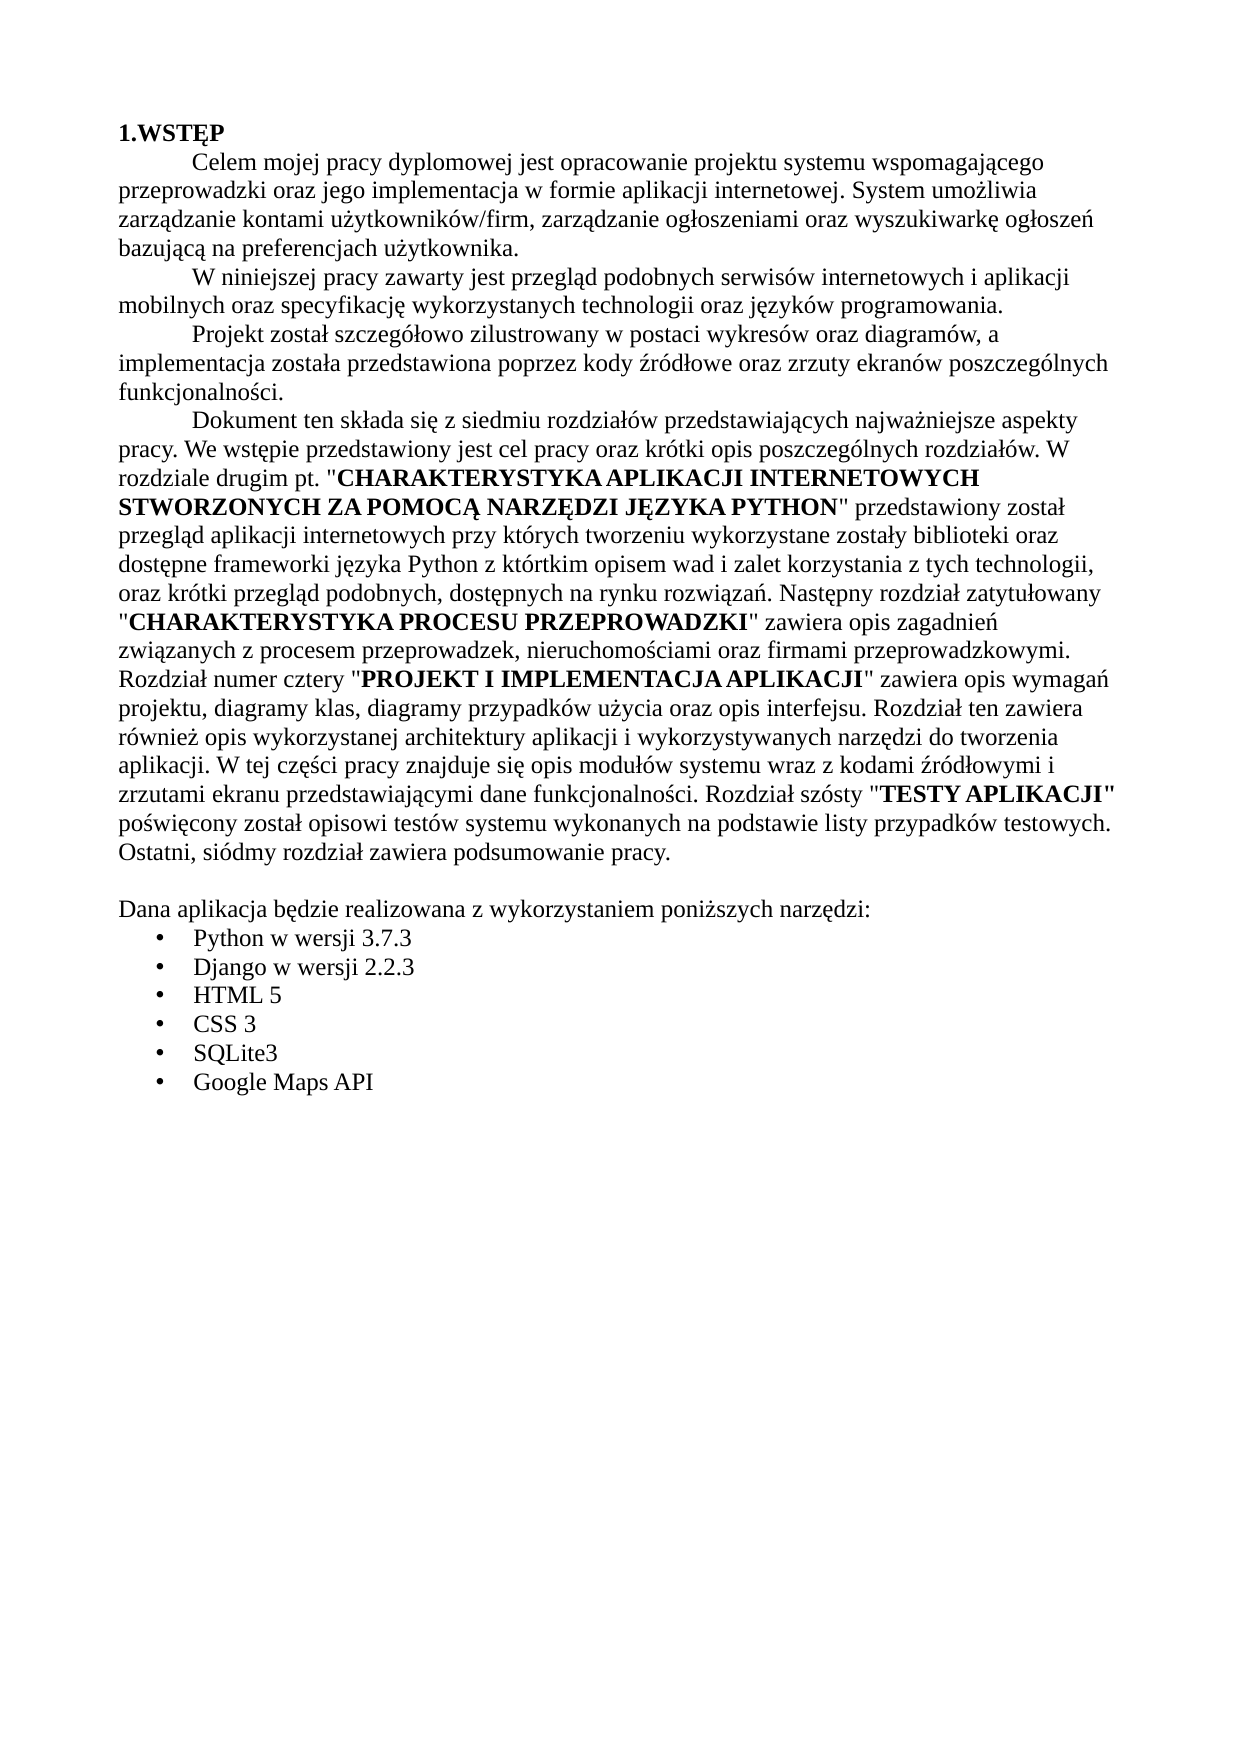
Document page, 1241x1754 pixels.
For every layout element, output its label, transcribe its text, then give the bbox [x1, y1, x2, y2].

list CSS 3 [156, 1009, 1122, 1038]
text Celem mojej pracy dyplomowej jest opracowanie projektu systemu wspomagającego przeprowadzki oraz jego implementacja w formie aplikacji internetowej. System umożliwia zarządzanie kontami użytkowników/firm, zarządzanie ogłoszeniami oraz wyszukiwarkę ogłoszeń bazującą na preferencjach użytkownika. [118, 147, 1122, 262]
list Django w wersji 2.2.3 [156, 952, 1122, 981]
text Dokument ten składa się z siedmiu rozdziałów przedstawiających najważniejsze aspekty pracy. We wstępie przedstawiony jest cel pracy oraz krótki opis poszczególnych rozdziałów. W rozdziale drugim pt. "CHARAKTERYSTYKA APLIKACJI INTERNETOWYCH STWORZONYCH ZA POMOCĄ NARZĘDZI JĘZYKA PYTHON" przedstawiony został przegląd aplikacji internetowych przy których tworzeniu wykorzystane zostały biblioteki oraz dostępne frameworki języka Python z którtkim opisem wad i zalet korzystania z tych technologii, oraz krótki przegląd podobnych, dostępnych na rynku rozwiązań. Następny rozdział zatytułowany "CHARAKTERYSTYKA PROCESU PRZEPROWADZKI" zawiera opis zagadnień związanych z procesem przeprowadzek, nieruchomościami oraz firmami przeprowadzkowymi. Rozdział numer cztery "PROJEKT I IMPLEMENTACJA APLIKACJI" zawiera opis wymagań projektu, diagramy klas, diagramy przypadków użycia oraz opis interfejsu. Rozdział ten zawiera również opis wykorzystanej architektury aplikacji i wykorzystywanych narzędzi do tworzenia aplikacji. W tej części pracy znajduje się opis modułów systemu wraz z kodami źródłowymi i zrzutami ekranu przedstawiającymi dane funkcjonalności. Rozdział szósty "TESTY APLIKACJI" poświęcony został opisowi testów systemu wykonanych na podstawie listy przypadków testowych. Ostatni, siódmy rozdział zawiera podsumowanie pracy. [118, 406, 1122, 866]
text 1.WSTĘP [118, 118, 1122, 147]
text Dana aplikacja będzie realizowana z wykorzystaniem poniższych narzędzi: [118, 894, 1122, 923]
list Python w wersji 3.7.3 [156, 923, 1122, 952]
list SQLite3 [156, 1038, 1122, 1067]
text W niniejszej pracy zawarty jest przegląd podobnych serwisów internetowych i aplikacji mobilnych oraz specyfikację wykorzystanych technologii oraz języków programowania. [118, 262, 1122, 319]
text Projekt został szczegółowo zilustrowany w postaci wykresów oraz diagramów, a implementacja została przedstawiona poprzez kody źródłowe oraz zrzuty ekranów poszczególnych funkcjonalności. [118, 319, 1122, 406]
list HTML 5 [156, 981, 1122, 1009]
list Google Maps API [156, 1067, 1122, 1096]
